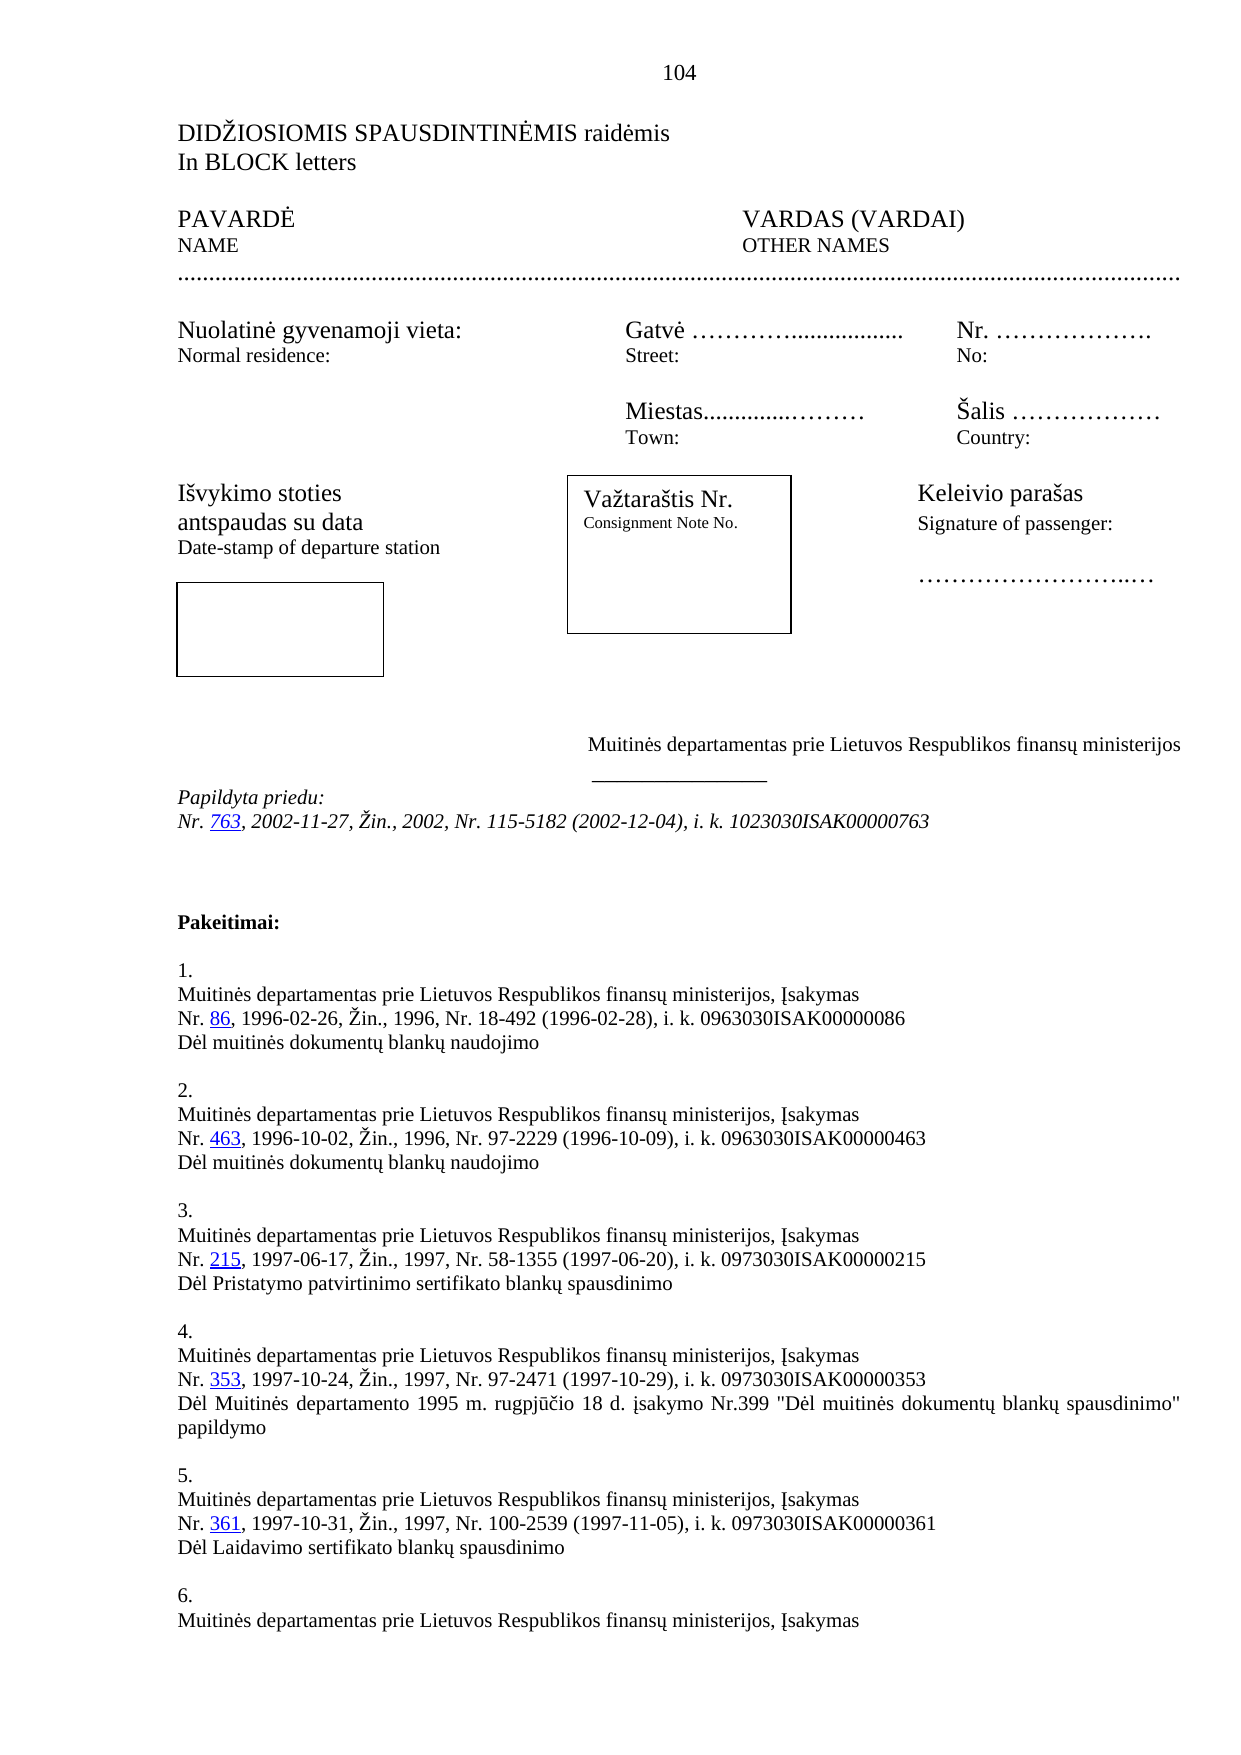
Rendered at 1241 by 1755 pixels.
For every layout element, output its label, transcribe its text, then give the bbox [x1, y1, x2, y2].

text Dėl muitinės dokumentų blankų naudojimo [177, 1030, 1181, 1054]
text Muitinės departamentas prie Lietuvos Respublikos finansų ministerijos, Įsakymas [177, 1607, 1181, 1632]
text Nuolatinė gyvenamoji vieta: Gatvė ………….................. Nr. ………………. [177, 315, 1181, 343]
text Dėl muitinės dokumentų blankų naudojimo [177, 1150, 1181, 1174]
text ……………………..… [792, 559, 1181, 588]
text Town: Country: [177, 425, 1181, 449]
text Muitinės departamentas prie Lietuvos Respublikos finansų ministerijos [329, 732, 1181, 756]
text PAVARDĖ VARDAS (VARDAI) [177, 204, 1181, 233]
text Muitinės departamentas prie Lietuvos Respublikos finansų ministerijos, Įsakymas [177, 1222, 1181, 1247]
text [177, 559, 567, 588]
text 3. [177, 1198, 1181, 1222]
text Normal residence: Street: No: [177, 343, 1181, 367]
text Date-stamp of departure station [177, 535, 567, 559]
text 2. [177, 1078, 1181, 1102]
text Nr. 463, 1996-10-02, Žin., 1996, Nr. 97-2229 (1996-10-09), i. k. 0963030ISAK00000463 [177, 1126, 1181, 1150]
text Papildyta priedu: [177, 785, 1181, 809]
text Miestas..............……… Šalis ……………… [177, 396, 1181, 425]
text Nr. 353, 1997-10-24, Žin., 1997, Nr. 97-2471 (1997-10-29), i. k. 0973030ISAK00000353 [177, 1367, 1181, 1391]
text Consignment Note No. [583, 512, 775, 532]
text Muitinės departamentas prie Lietuvos Respublikos finansų ministerijos, Įsakymas [177, 1343, 1181, 1367]
text Dėl Pristatymo patvirtinimo sertifikato blankų spausdinimo [177, 1271, 1181, 1295]
text Išvykimo stoties [177, 478, 567, 507]
text NAME OTHER NAMES [177, 233, 1181, 257]
text 4. [177, 1319, 1181, 1343]
text Nr. 86, 1996-02-26, Žin., 1996, Nr. 18-492 (1996-02-28), i. k. 0963030ISAK00000086 [177, 1006, 1181, 1030]
text Važtaraštis Nr. [583, 484, 775, 512]
text Pakeitimai: [177, 910, 1181, 934]
text Signature of passenger: [792, 507, 1181, 535]
text Dėl Muitinės departamento 1995 m. rugpjūčio 18 d. įsakymo Nr.399 "Dėl muitinės dokumentų blankų spausdinimo" papildymo [177, 1391, 1181, 1439]
text [792, 535, 1181, 559]
text 1. [177, 958, 1181, 982]
text Nr. 215, 1997-06-17, Žin., 1997, Nr. 58-1355 (1997-06-20), i. k. 0973030ISAK00000215 [177, 1247, 1181, 1271]
text Muitinės departamentas prie Lietuvos Respublikos finansų ministerijos, Įsakymas [177, 982, 1181, 1006]
text 6. [177, 1583, 1181, 1607]
text In BLOCK letters [177, 147, 1181, 176]
text Nr. 361, 1997-10-31, Žin., 1997, Nr. 100-2539 (1997-11-05), i. k. 0973030ISAK00000361 [177, 1511, 1181, 1535]
text Keleivio parašas [792, 478, 1181, 507]
text Muitinės departamentas prie Lietuvos Respublikos finansų ministerijos, Įsakymas [177, 1487, 1181, 1511]
text Nr. 763, 2002-11-27, Žin., 2002, Nr. 115-5182 (2002-12-04), i. k. 1023030ISAK00000763 [177, 809, 1181, 833]
text Dėl Laidavimo sertifikato blankų spausdinimo [177, 1535, 1181, 1559]
text DIDŽIOSIOMIS SPAUSDINTINĖMIS raidėmis [177, 118, 1181, 147]
text ______________ [177, 756, 1181, 785]
text antspaudas su data [177, 507, 567, 535]
text 5. [177, 1463, 1181, 1487]
text Muitinės departamentas prie Lietuvos Respublikos finansų ministerijos, Įsakymas [177, 1102, 1181, 1126]
